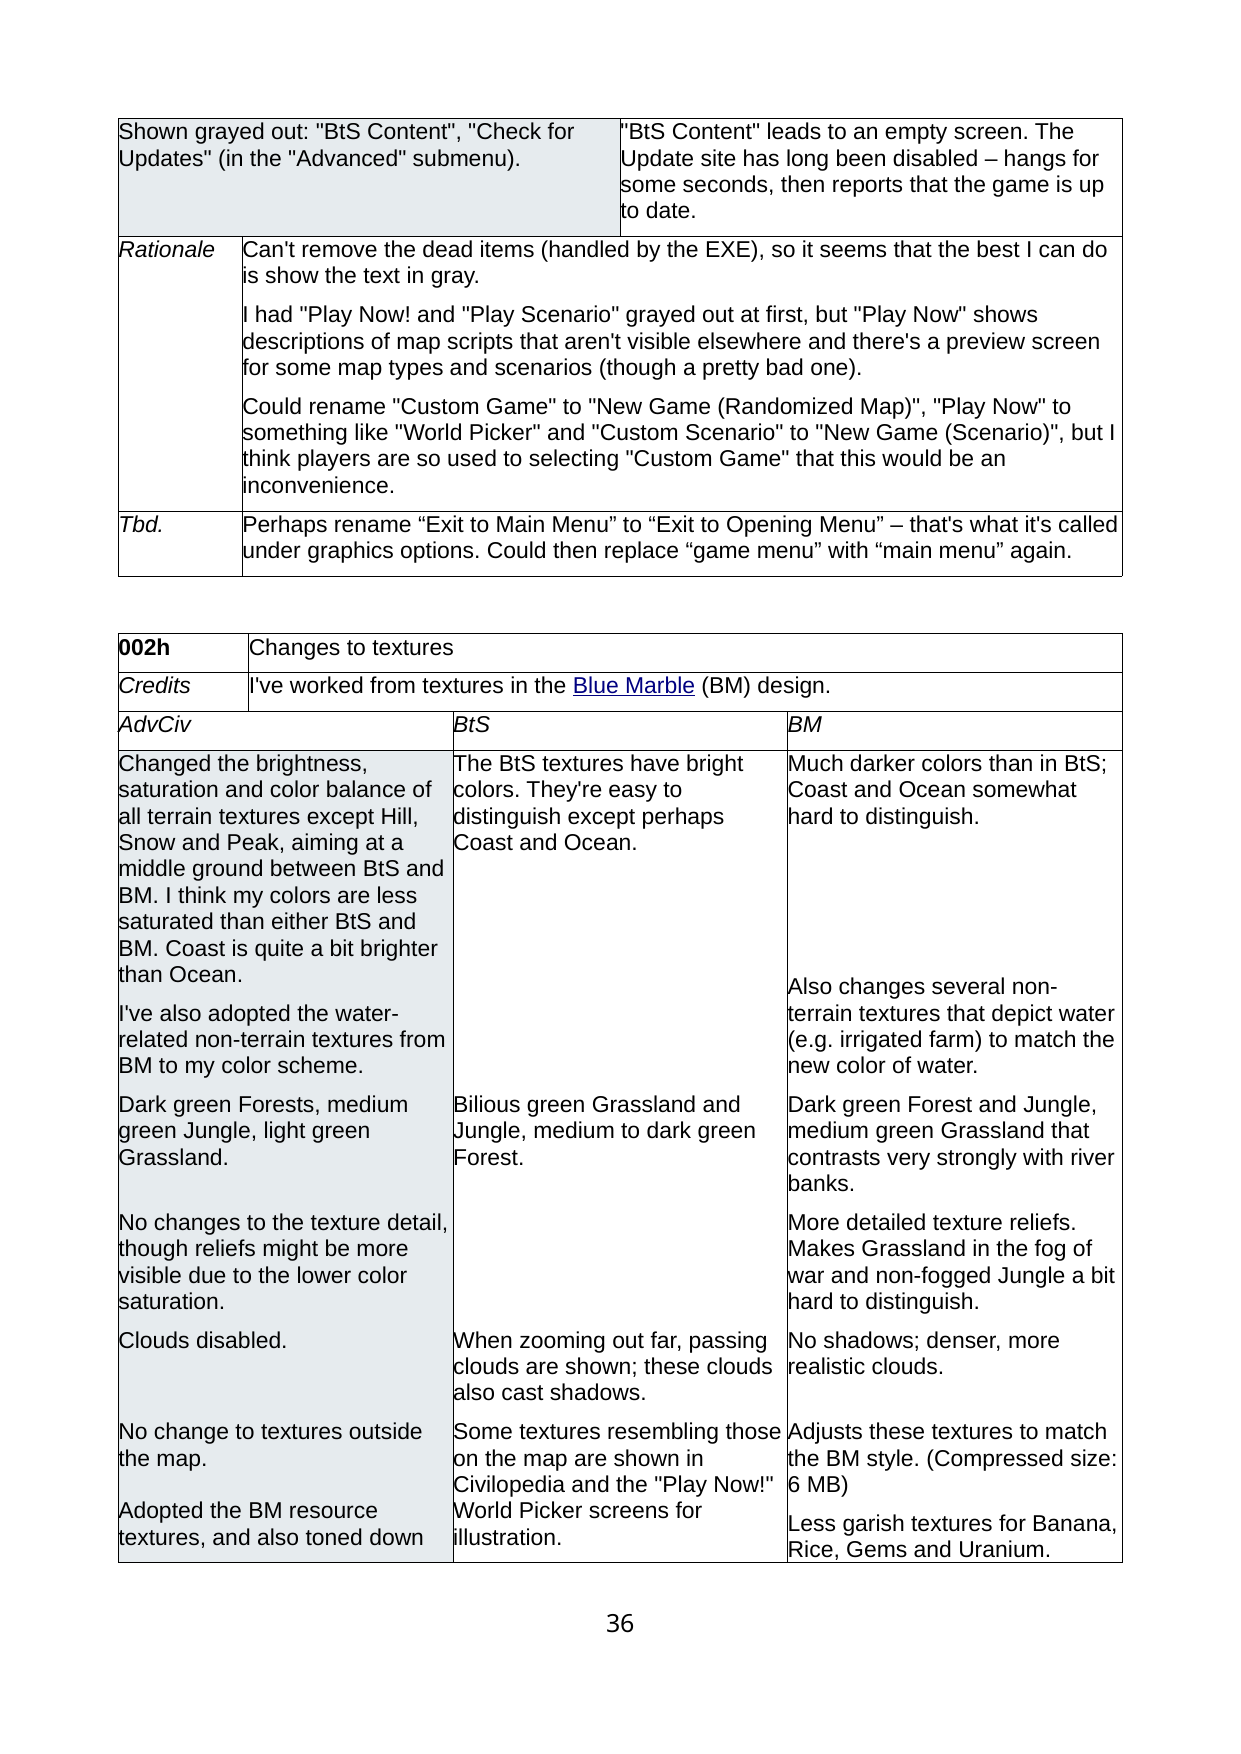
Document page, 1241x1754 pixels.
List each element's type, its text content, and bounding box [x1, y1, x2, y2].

table_cell Changed the brightness, saturation and color balance of all terrain textures except Hill, Snow and Peak, aiming at a middle ground between BtS and BM. I think my colors are less saturated than either BtS and BM. Coast is quite a bit brighter than Ocean. I've also adopted the water-related non-terrain textures from BM to my color scheme. Dark green Forests, medium green Jungle, light green Grassland. No changes to the texture detail, though reliefs might be more visible due to the lower color saturation. Clouds disabled. No change to textures outside the map. Adopted the BM resource textures, and also toned down [119, 751, 453, 1562]
table_header Changes to textures [249, 634, 1122, 672]
table_cell Credits [119, 673, 248, 711]
table_cell BtS [454, 712, 787, 750]
table_cell Shown grayed out: "BtS Content", "Check for Updates" (in the "Advanced" submenu). [119, 119, 620, 236]
table_cell Much darker colors than in BtS; Coast and Ocean somewhat hard to distinguish. Also changes several non-terrain textures that depict water (e.g. irrigated farm) to match the new color of water. Dark green Forest and Jungle, medium green Grassland that contrasts very strongly with river banks. More detailed texture reliefs. Makes Grassland in the fog of war and non-fogged Jungle a bit hard to distinguish. No shadows; denser, more realistic clouds. Adjusts these textures to match the BM style. (Compressed size: 6 MB) Less garish textures for Banana, Rice, Gems and Uranium. [788, 751, 1122, 1562]
table_cell I've worked from textures in the Blue Marble (BM) design. [249, 673, 1122, 711]
table_cell "BtS Content" leads to an empty screen. The Update site has long been disabled – hangs for some seconds, then reports that the game is up to date. [621, 119, 1122, 236]
table_cell Can't remove the dead items (handled by the EXE), so it seems that the best I can do is show the text in gray. I had "Play Now! and "Play Scenario" grayed out at first, but "Play Now" shows descriptions of map scripts that aren't visible elsewhere and there's a preview screen for some map types and scenarios (though a pretty bad one). Could rename "Custom Game" to "New Game (Randomized Map)", "Play Now" to something like "World Picker" and "Custom Scenario" to "New Game (Scenario)", but I think players are so used to selecting "Custom Game" that this would be an inconvenience. [243, 237, 1122, 511]
table_header 002h [119, 634, 248, 672]
table_cell The BtS textures have bright colors. They're easy to distinguish except perhaps Coast and Ocean. Bilious green Grassland and Jungle, medium to dark green Forest. When zooming out far, passing clouds are shown; these clouds also cast shadows. Some textures resembling those on the map are shown in Civilopedia and the "Play Now!" World Picker screens for illustration. [454, 751, 787, 1562]
table_cell Perhaps rename “Exit to Main Menu” to “Exit to Opening Menu” – that's what it's called under graphics options. Could then replace “game menu” with “main menu” again. [243, 512, 1122, 576]
table_cell Rationale [119, 237, 242, 511]
table_cell BM [788, 712, 1122, 750]
table_cell Tbd. [119, 512, 242, 576]
table_cell AdvCiv [119, 712, 453, 750]
